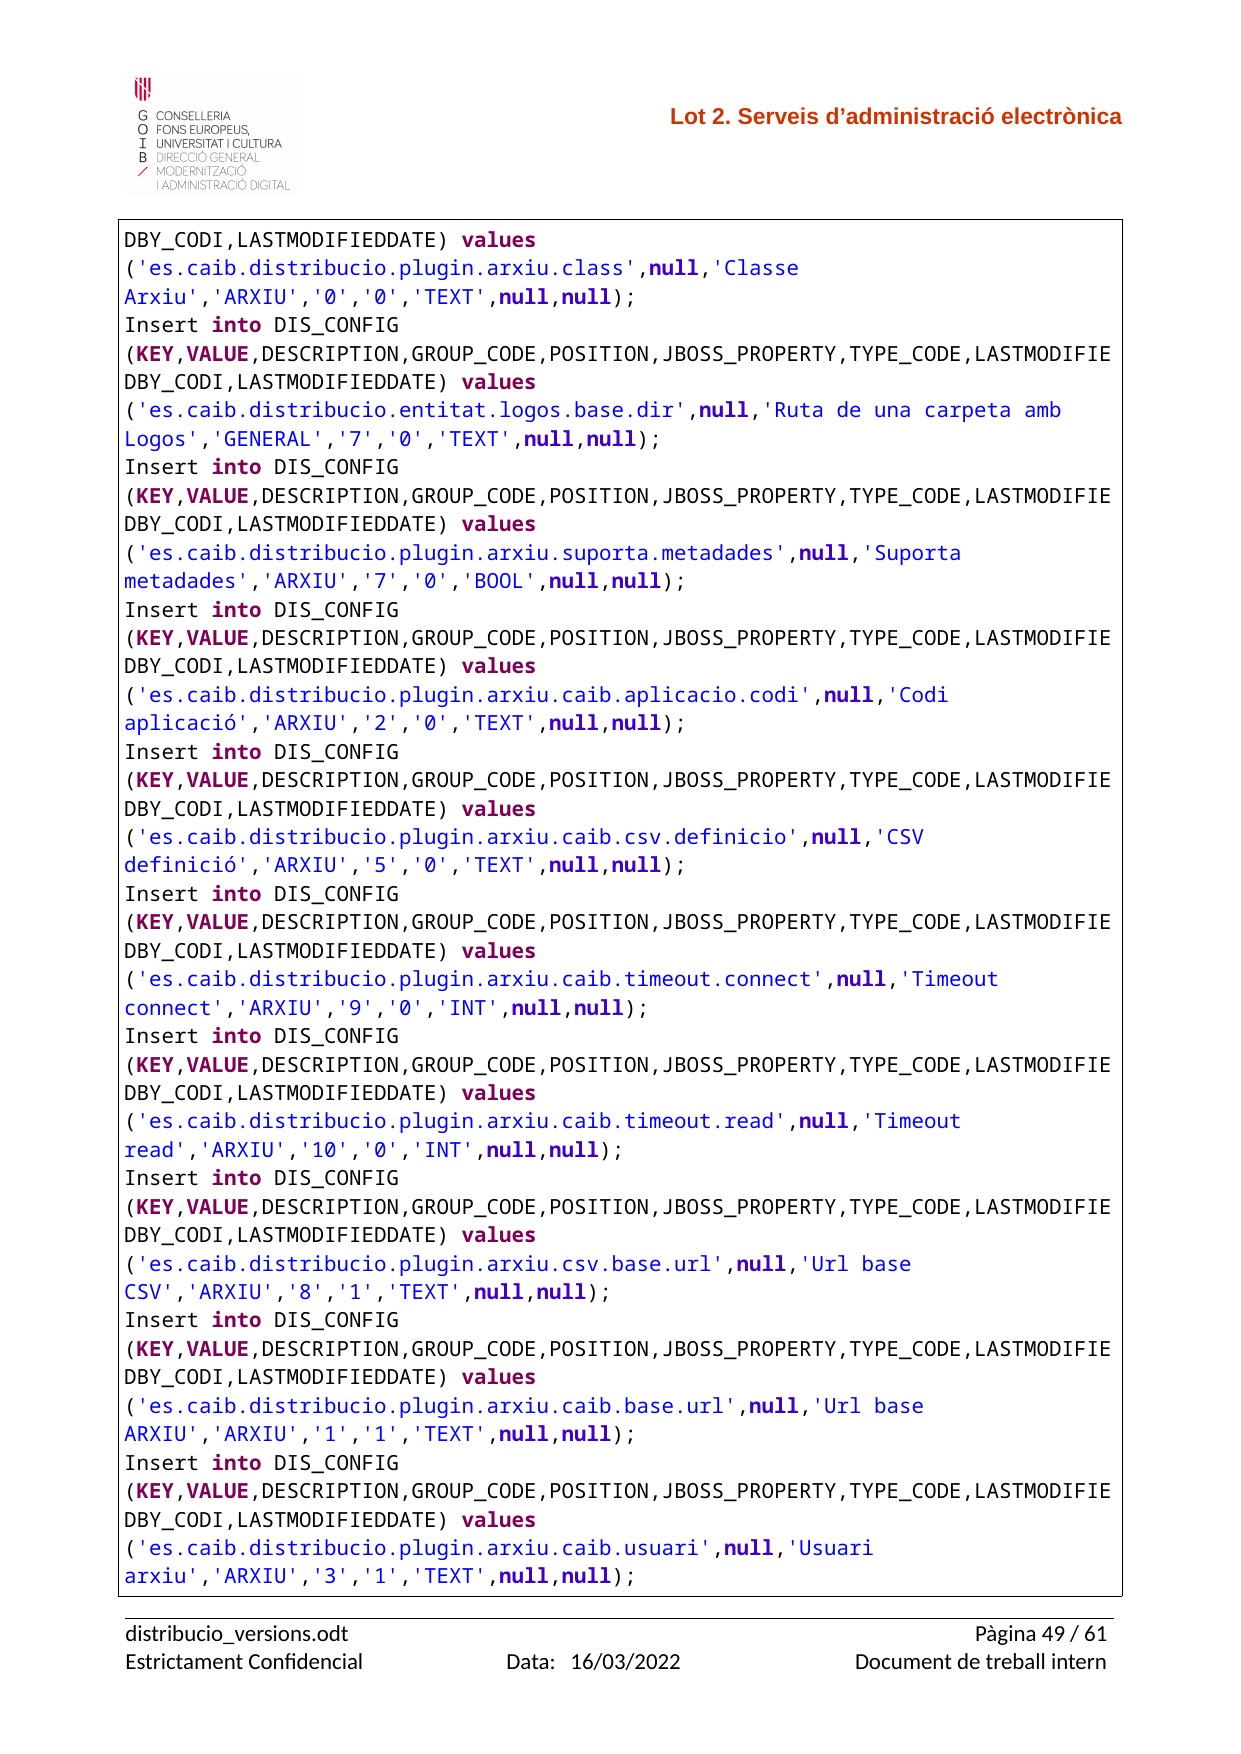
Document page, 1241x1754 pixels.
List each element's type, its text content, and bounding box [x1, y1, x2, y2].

picture [126, 70, 299, 197]
table_header DBY_CODI,LASTMODIFIEDDATE) values ('es.caib.distribucio.plugin.arxiu.class',null,'Classe Arxiu','ARXIU','0','0','TEXT',null,null); Insert into DIS_CONFIG (KEY,VALUE,DESCRIPTION,GROUP_CODE,POSITION,JBOSS_PROPERTY,TYPE_CODE,LASTMODIFIEDBY_CODI,LASTMODIFIEDDATE) values ('es.caib.distribucio.entitat.logos.base.dir',null,'Ruta de una carpeta amb Logos','GENERAL','7','0','TEXT',null,null); Insert into DIS_CONFIG (KEY,VALUE,DESCRIPTION,GROUP_CODE,POSITION,JBOSS_PROPERTY,TYPE_CODE,LASTMODIFIEDBY_CODI,LASTMODIFIEDDATE) values ('es.caib.distribucio.plugin.arxiu.suporta.metadades',null,'Suporta metadades','ARXIU','7','0','BOOL',null,null); Insert into DIS_CONFIG (KEY,VALUE,DESCRIPTION,GROUP_CODE,POSITION,JBOSS_PROPERTY,TYPE_CODE,LASTMODIFIEDBY_CODI,LASTMODIFIEDDATE) values ('es.caib.distribucio.plugin.arxiu.caib.aplicacio.codi',null,'Codi aplicació','ARXIU','2','0','TEXT',null,null); Insert into DIS_CONFIG (KEY,VALUE,DESCRIPTION,GROUP_CODE,POSITION,JBOSS_PROPERTY,TYPE_CODE,LASTMODIFIEDBY_CODI,LASTMODIFIEDDATE) values ('es.caib.distribucio.plugin.arxiu.caib.csv.definicio',null,'CSV definició','ARXIU','5','0','TEXT',null,null); Insert into DIS_CONFIG (KEY,VALUE,DESCRIPTION,GROUP_CODE,POSITION,JBOSS_PROPERTY,TYPE_CODE,LASTMODIFIEDBY_CODI,LASTMODIFIEDDATE) values ('es.caib.distribucio.plugin.arxiu.caib.timeout.connect',null,'Timeout connect','ARXIU','9','0','INT',null,null); Insert into DIS_CONFIG (KEY,VALUE,DESCRIPTION,GROUP_CODE,POSITION,JBOSS_PROPERTY,TYPE_CODE,LASTMODIFIEDBY_CODI,LASTMODIFIEDDATE) values ('es.caib.distribucio.plugin.arxiu.caib.timeout.read',null,'Timeout read','ARXIU','10','0','INT',null,null); Insert into DIS_CONFIG (KEY,VALUE,DESCRIPTION,GROUP_CODE,POSITION,JBOSS_PROPERTY,TYPE_CODE,LASTMODIFIEDBY_CODI,LASTMODIFIEDDATE) values ('es.caib.distribucio.plugin.arxiu.csv.base.url',null,'Url base CSV','ARXIU','8','1','TEXT',null,null); Insert into DIS_CONFIG (KEY,VALUE,DESCRIPTION,GROUP_CODE,POSITION,JBOSS_PROPERTY,TYPE_CODE,LASTMODIFIEDBY_CODI,LASTMODIFIEDDATE) values ('es.caib.distribucio.plugin.arxiu.caib.base.url',null,'Url base ARXIU','ARXIU','1','1','TEXT',null,null); Insert into DIS_CONFIG (KEY,VALUE,DESCRIPTION,GROUP_CODE,POSITION,JBOSS_PROPERTY,TYPE_CODE,LASTMODIFIEDBY_CODI,LASTMODIFIEDDATE) values ('es.caib.distribucio.plugin.arxiu.caib.usuari',null,'Usuari arxiu','ARXIU','3','1','TEXT',null,null); [119, 220, 1122, 1596]
